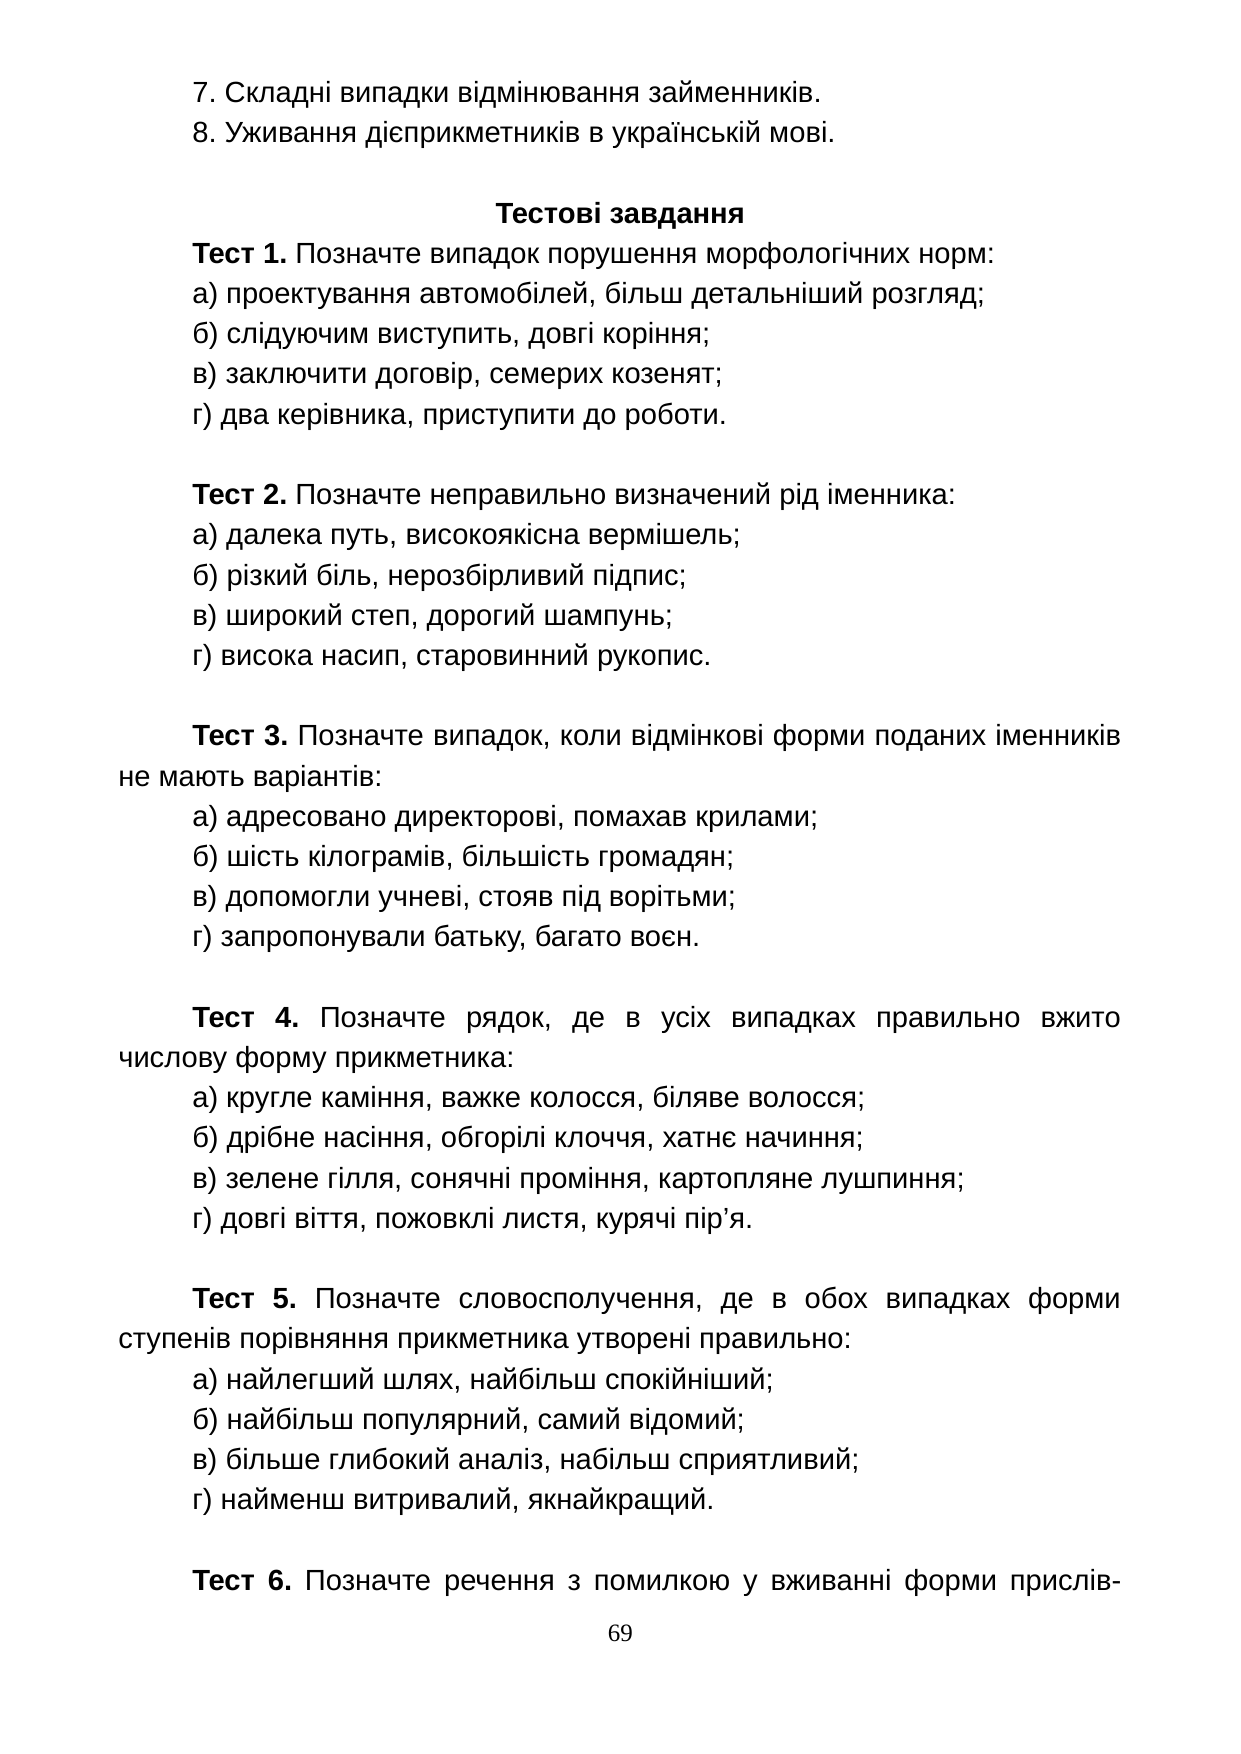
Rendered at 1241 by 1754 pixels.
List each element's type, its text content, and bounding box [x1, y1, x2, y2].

text г) найменш витривалий, якнайкращий. [118, 1482, 1122, 1516]
text а) найлегший шлях, найбільш спокійніший; [118, 1362, 1122, 1395]
text 7. Складні випадки відмінювання займенників. [118, 75, 1122, 108]
text а) далека путь, високоякісна вермішель; [118, 517, 1122, 551]
text б) дрібне насіння, обгорілі клоччя, хатнє начиння; [118, 1120, 1122, 1154]
text б) слідуючим виступить, довгі коріння; [118, 316, 1122, 350]
text а) проектування автомобілей, більш детальніший розгляд; [118, 276, 1122, 309]
text Тест 4. Позначте рядок, де в усіх випадках правильно вжито числову форму прикметника: [118, 1000, 1122, 1073]
text б) найбільш популярний, самий відомий; [118, 1402, 1122, 1435]
text Тестові завдання [118, 196, 1122, 229]
text Тест 1. Позначте випадок порушення морфологічних норм: [118, 236, 1122, 269]
text а) адресовано директорові, помахав крилами; [118, 799, 1122, 832]
text г) довгі віття, пожовклі листя, курячі пір’я. [118, 1201, 1122, 1234]
text в) широкий степ, дорогий шампунь; [118, 598, 1122, 631]
text Тест 2. Позначте неправильно визначений рід іменника: [118, 477, 1122, 511]
text а) кругле каміння, важке колосся, біляве волосся; [118, 1080, 1122, 1114]
text г) два керівника, приступити до роботи. [118, 397, 1122, 430]
text в) заключити договір, семерих козенят; [118, 356, 1122, 390]
text б) шість кілограмів, більшість громадян; [118, 839, 1122, 872]
text б) різкий біль, нерозбірливий підпис; [118, 557, 1122, 591]
text в) допомогли учневі, стояв під ворітьми; [118, 879, 1122, 913]
text Тест 6. Позначте речення з помилкою у вживанні форми прислів- [118, 1563, 1122, 1596]
text Тест 3. Позначте випадок, коли відмінкові форми поданих іменників не мають варіантів: [118, 718, 1122, 792]
text в) більше глибокий аналіз, набільш сприятливий; [118, 1442, 1122, 1476]
text 8. Уживання дієприкметників в українській мові. [118, 115, 1122, 149]
text г) запропонували батьку, багато воєн. [118, 919, 1122, 953]
text г) висока насип, старовинний рукопис. [118, 638, 1122, 671]
text в) зелене гілля, сонячні проміння, картопляне лушпиння; [118, 1161, 1122, 1194]
text Тест 5. Позначте словосполучення, де в обох випадках форми ступенів порівняння прикметника утворені правильно: [118, 1281, 1122, 1355]
